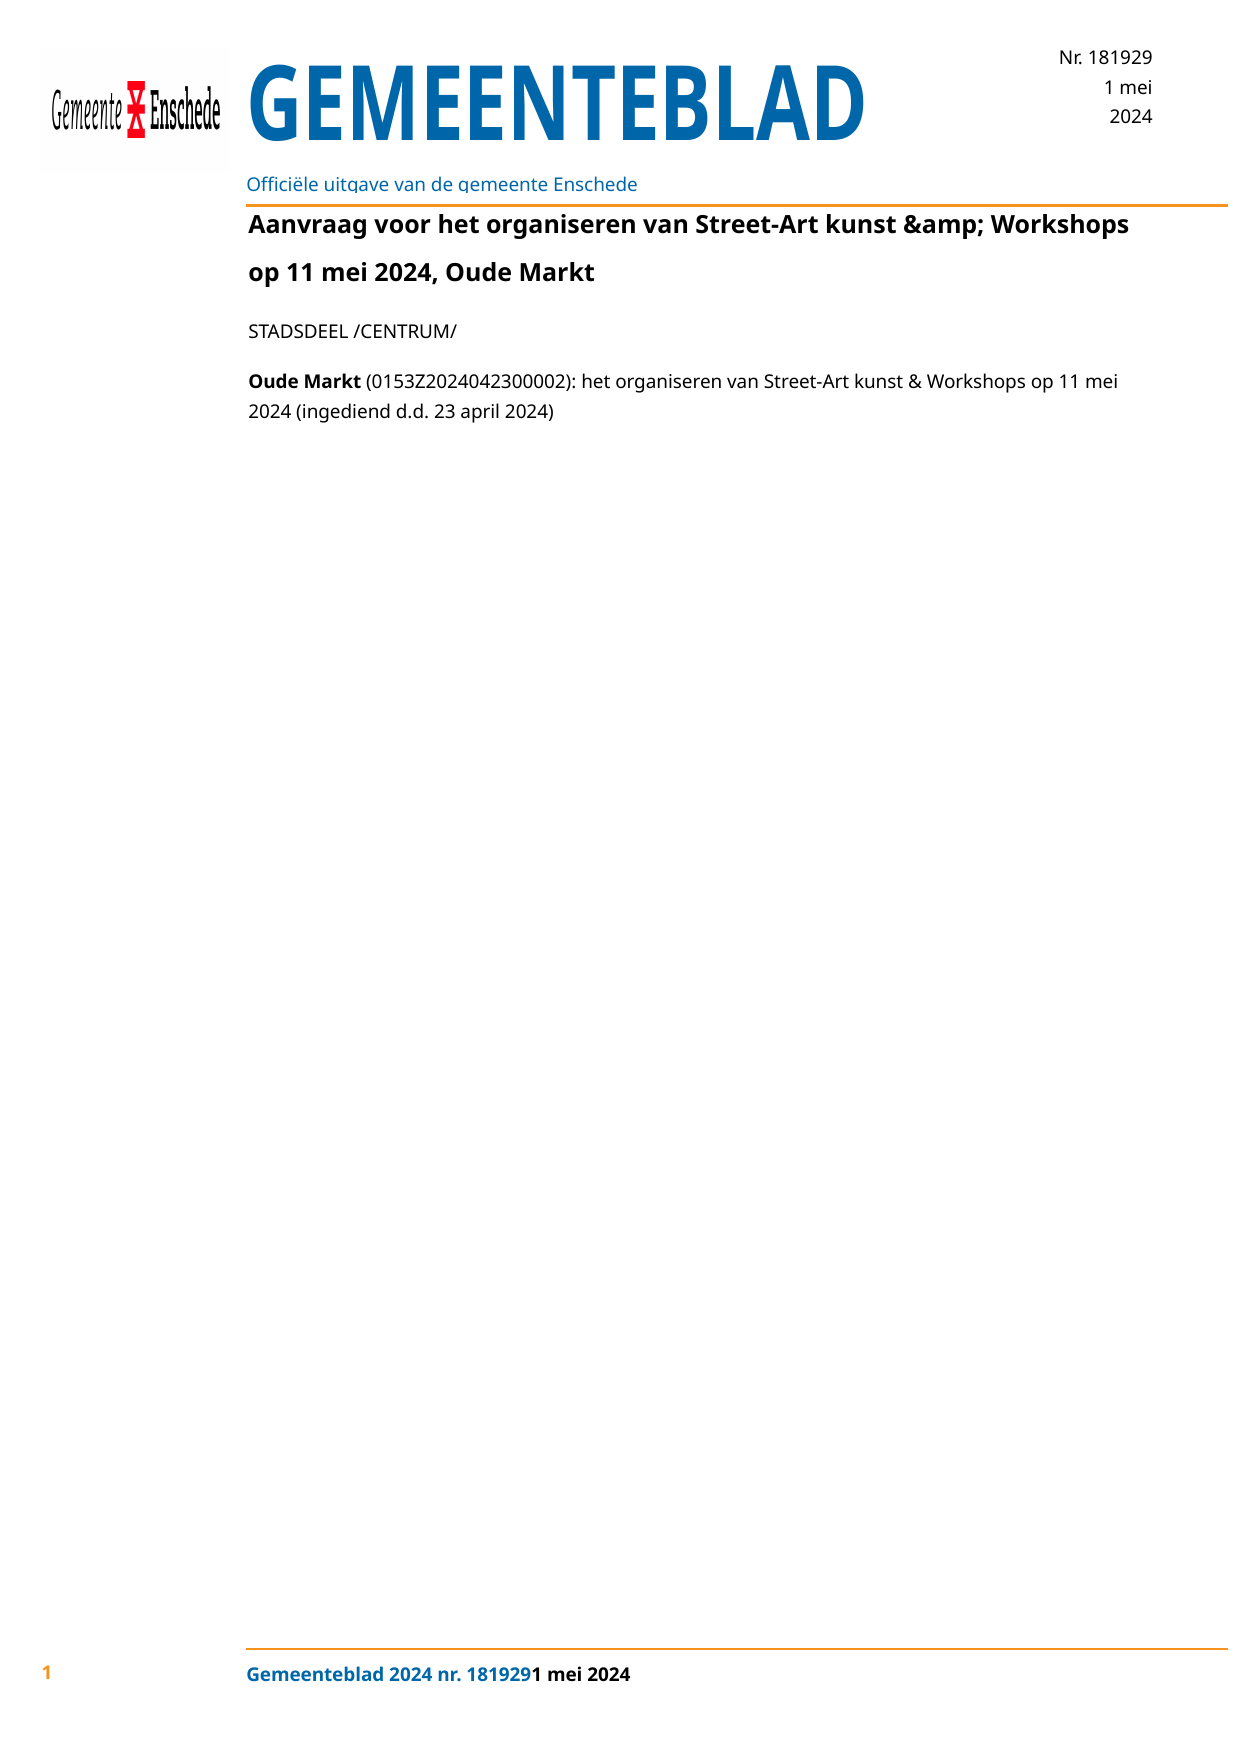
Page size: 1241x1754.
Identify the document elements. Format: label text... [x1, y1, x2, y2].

text Oude Markt (0153Z2024042300002): het organiseren van Street-Art kunst & Workshops op 11 mei 2024 (ingediend d.d. 23 april 2024) [248, 368, 1152, 424]
text Aanvraag voor het organiseren van Street-Art kunst &amp; Workshops op 11 mei 2024, Oude Markt [248, 207, 1152, 288]
text STADSDEEL /CENTRUM/ [248, 318, 1152, 344]
picture [41, 47, 231, 172]
